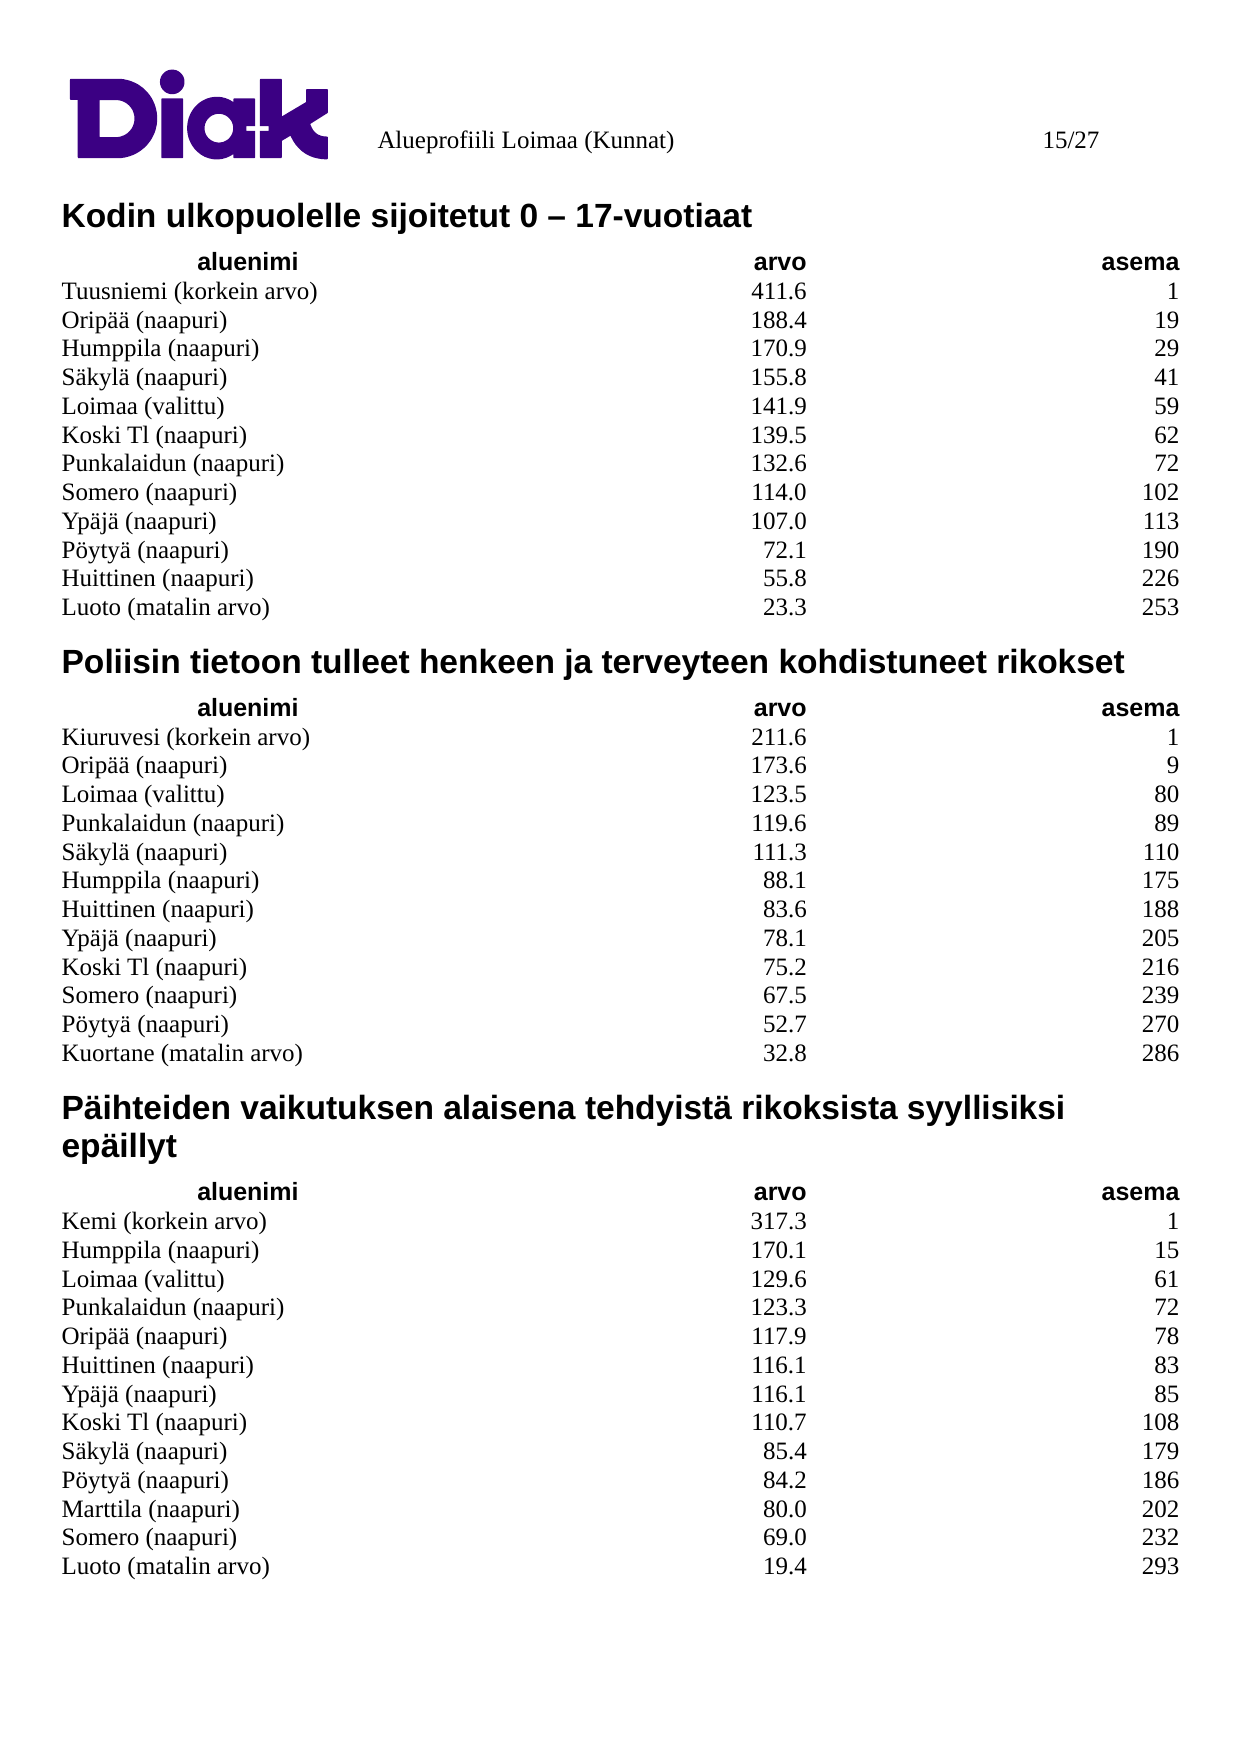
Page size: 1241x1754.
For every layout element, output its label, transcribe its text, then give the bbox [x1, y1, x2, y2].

subtitle Päihteiden vaikutuksen alaisena tehdyistä rikoksista syyllisiksi epäillyt [61, 1088, 1179, 1165]
table_cell 1 [806, 276, 1179, 305]
table_cell 211.6 [434, 722, 806, 751]
table_cell 202 [806, 1494, 1179, 1522]
table_cell Säkylä (naapuri) [61, 362, 434, 391]
table_cell 119.6 [434, 808, 806, 837]
table_cell Humppila (naapuri) [61, 866, 434, 894]
table_cell 80.0 [434, 1494, 806, 1522]
table_header arvo [434, 1178, 806, 1206]
table_cell Pöytyä (naapuri) [61, 535, 434, 563]
table_cell 83.6 [434, 894, 806, 923]
table_cell 80 [806, 779, 1179, 808]
table_cell 116.1 [434, 1350, 806, 1379]
table_header arvo [434, 247, 806, 276]
table_cell Somero (naapuri) [61, 981, 434, 1009]
table_cell Ypäjä (naapuri) [61, 506, 434, 535]
table_cell 141.9 [434, 391, 806, 420]
table_cell 9 [806, 751, 1179, 779]
table_cell 1 [806, 722, 1179, 751]
table_cell 123.5 [434, 779, 806, 808]
table_cell 75.2 [434, 952, 806, 981]
table_cell 89 [806, 808, 1179, 837]
table_header asema [806, 693, 1179, 722]
table_header asema [806, 247, 1179, 276]
table_cell 78 [806, 1321, 1179, 1350]
table_cell 113 [806, 506, 1179, 535]
table_cell Punkalaidun (naapuri) [61, 1293, 434, 1321]
table_cell Huittinen (naapuri) [61, 894, 434, 923]
table_cell 173.6 [434, 751, 806, 779]
table_cell 411.6 [434, 276, 806, 305]
table_cell 72 [806, 1293, 1179, 1321]
table_cell 116.1 [434, 1379, 806, 1407]
table_cell Säkylä (naapuri) [61, 1436, 434, 1465]
table_cell Pöytyä (naapuri) [61, 1009, 434, 1038]
table_cell 62 [806, 420, 1179, 448]
table_cell Marttila (naapuri) [61, 1494, 434, 1522]
table_cell Punkalaidun (naapuri) [61, 449, 434, 477]
table_cell Oripää (naapuri) [61, 305, 434, 333]
table_cell 59 [806, 391, 1179, 420]
table_cell Huittinen (naapuri) [61, 1350, 434, 1379]
table_cell Somero (naapuri) [61, 477, 434, 506]
table_cell 72 [806, 449, 1179, 477]
table_cell Humppila (naapuri) [61, 334, 434, 362]
table_cell 1 [806, 1206, 1179, 1235]
table_cell Kemi (korkein arvo) [61, 1206, 434, 1235]
table_cell 117.9 [434, 1321, 806, 1350]
table_cell 19.4 [434, 1551, 806, 1580]
table_cell 15 [806, 1235, 1179, 1264]
table_cell 317.3 [434, 1206, 806, 1235]
table_cell 83 [806, 1350, 1179, 1379]
table_cell 29 [806, 334, 1179, 362]
table_header aluenimi [61, 1178, 434, 1206]
table_cell Kiuruvesi (korkein arvo) [61, 722, 434, 751]
table_cell 226 [806, 564, 1179, 592]
table_cell 23.3 [434, 592, 806, 621]
table_cell 170.1 [434, 1235, 806, 1264]
table_cell 139.5 [434, 420, 806, 448]
table_cell 32.8 [434, 1038, 806, 1067]
table_cell 186 [806, 1465, 1179, 1494]
table_cell Somero (naapuri) [61, 1523, 434, 1551]
table_cell 102 [806, 477, 1179, 506]
table_cell Kuortane (matalin arvo) [61, 1038, 434, 1067]
table_cell 69.0 [434, 1523, 806, 1551]
table_cell 188.4 [434, 305, 806, 333]
table_header arvo [434, 693, 806, 722]
table_cell 216 [806, 952, 1179, 981]
table_cell 114.0 [434, 477, 806, 506]
table_cell 107.0 [434, 506, 806, 535]
table_cell Ypäjä (naapuri) [61, 923, 434, 952]
table_cell Luoto (matalin arvo) [61, 592, 434, 621]
table_cell 108 [806, 1408, 1179, 1436]
table_cell 85 [806, 1379, 1179, 1407]
table_cell 232 [806, 1523, 1179, 1551]
table_cell Oripää (naapuri) [61, 1321, 434, 1350]
table_cell 110 [806, 837, 1179, 866]
table_cell 67.5 [434, 981, 806, 1009]
table_cell 111.3 [434, 837, 806, 866]
table_cell 110.7 [434, 1408, 806, 1436]
subtitle Kodin ulkopuolelle sijoitetut 0 – 17-vuotiaat [61, 196, 1179, 235]
table_cell 72.1 [434, 535, 806, 563]
table_cell Humppila (naapuri) [61, 1235, 434, 1264]
table_cell Loimaa (valittu) [61, 391, 434, 420]
table_cell Loimaa (valittu) [61, 1264, 434, 1292]
table_cell Koski Tl (naapuri) [61, 420, 434, 448]
table_cell 19 [806, 305, 1179, 333]
table_cell 179 [806, 1436, 1179, 1465]
table_cell 239 [806, 981, 1179, 1009]
table_cell 41 [806, 362, 1179, 391]
table_cell 293 [806, 1551, 1179, 1580]
table_cell Oripää (naapuri) [61, 751, 434, 779]
table_cell 253 [806, 592, 1179, 621]
subtitle Poliisin tietoon tulleet henkeen ja terveyteen kohdistuneet rikokset [61, 642, 1179, 681]
table_cell Ypäjä (naapuri) [61, 1379, 434, 1407]
table_cell Loimaa (valittu) [61, 779, 434, 808]
table_cell 190 [806, 535, 1179, 563]
table_cell 170.9 [434, 334, 806, 362]
table_header aluenimi [61, 247, 434, 276]
table_cell 123.3 [434, 1293, 806, 1321]
table_cell Punkalaidun (naapuri) [61, 808, 434, 837]
table_cell 132.6 [434, 449, 806, 477]
table_cell 55.8 [434, 564, 806, 592]
table_cell 84.2 [434, 1465, 806, 1494]
table_header asema [806, 1178, 1179, 1206]
table_cell 286 [806, 1038, 1179, 1067]
table_cell 78.1 [434, 923, 806, 952]
table_cell Pöytyä (naapuri) [61, 1465, 434, 1494]
table_cell 52.7 [434, 1009, 806, 1038]
table_cell Luoto (matalin arvo) [61, 1551, 434, 1580]
table_cell 270 [806, 1009, 1179, 1038]
table_cell 188 [806, 894, 1179, 923]
table_cell 175 [806, 866, 1179, 894]
table_cell Tuusniemi (korkein arvo) [61, 276, 434, 305]
table_cell 129.6 [434, 1264, 806, 1292]
table_cell Koski Tl (naapuri) [61, 952, 434, 981]
table_cell 88.1 [434, 866, 806, 894]
table_header aluenimi [61, 693, 434, 722]
table_cell 61 [806, 1264, 1179, 1292]
table_cell 155.8 [434, 362, 806, 391]
table_cell 205 [806, 923, 1179, 952]
table_cell 85.4 [434, 1436, 806, 1465]
table_cell Koski Tl (naapuri) [61, 1408, 434, 1436]
table_cell Säkylä (naapuri) [61, 837, 434, 866]
table_cell Huittinen (naapuri) [61, 564, 434, 592]
